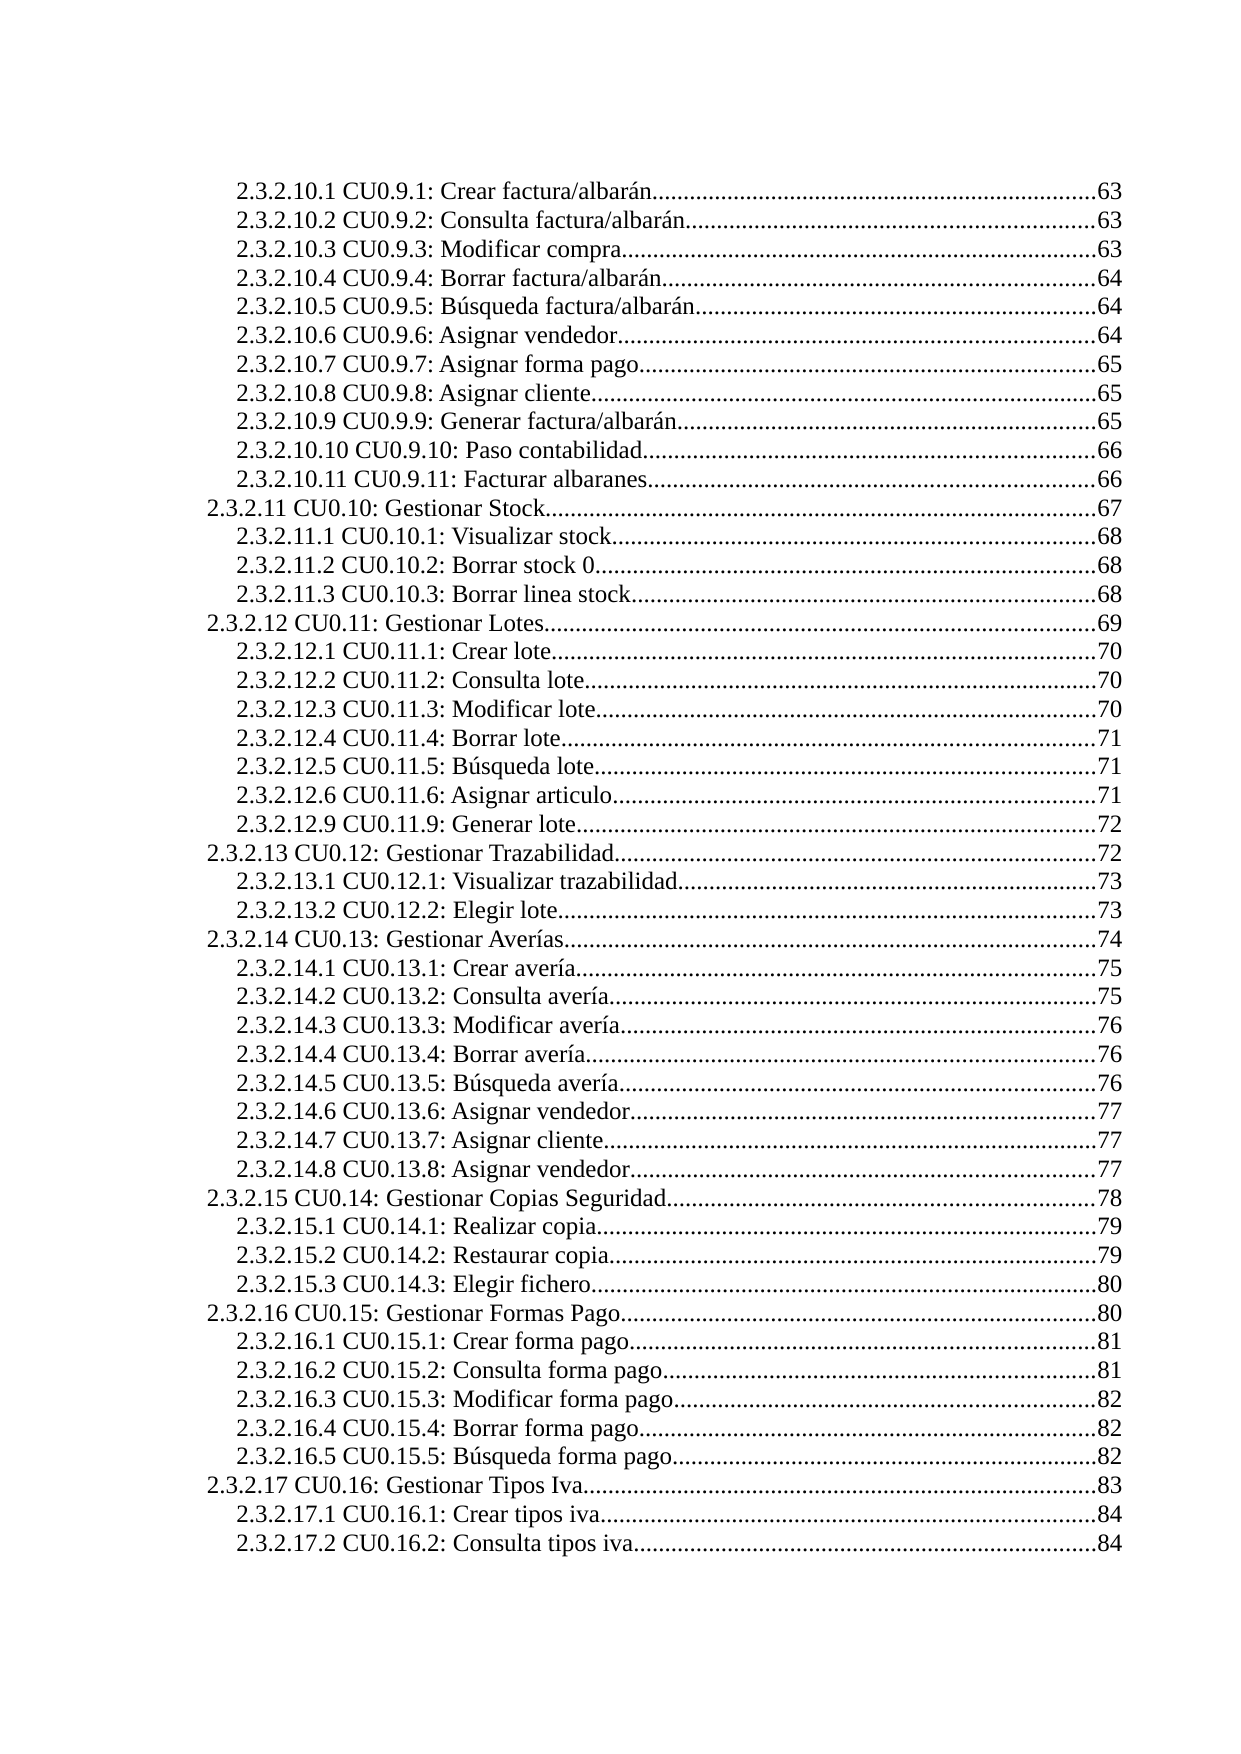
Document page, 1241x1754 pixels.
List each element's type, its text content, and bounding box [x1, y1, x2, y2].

text 2.3.2.15.1 CU0.14.1: Realizar copia 79 [236, 1211, 1122, 1240]
text 2.3.2.12.2 CU0.11.2: Consulta lote 70 [236, 665, 1122, 694]
text 2.3.2.11.3 CU0.10.3: Borrar linea stock 68 [236, 579, 1122, 608]
text 2.3.2.17 CU0.16: Gestionar Tipos Iva 83 [207, 1470, 1122, 1499]
text 2.3.2.14.3 CU0.13.3: Modificar avería 76 [236, 1010, 1122, 1039]
text 2.3.2.14.4 CU0.13.4: Borrar avería 76 [236, 1039, 1122, 1068]
text 2.3.2.13.2 CU0.12.2: Elegir lote 73 [236, 895, 1122, 924]
text 2.3.2.10.9 CU0.9.9: Generar factura/albarán 65 [236, 406, 1122, 435]
text 2.3.2.14.2 CU0.13.2: Consulta avería 75 [236, 981, 1122, 1010]
text 2.3.2.10.8 CU0.9.8: Asignar cliente 65 [236, 378, 1122, 406]
text 2.3.2.14.6 CU0.13.6: Asignar vendedor 77 [236, 1096, 1122, 1125]
text 2.3.2.10.1 CU0.9.1: Crear factura/albarán 63 [236, 176, 1122, 205]
text 2.3.2.11 CU0.10: Gestionar Stock 67 [207, 493, 1122, 521]
text 2.3.2.12.9 CU0.11.9: Generar lote 72 [236, 809, 1122, 838]
text 2.3.2.11.2 CU0.10.2: Borrar stock 0 68 [236, 550, 1122, 579]
text 2.3.2.14 CU0.13: Gestionar Averías 74 [207, 924, 1122, 953]
text 2.3.2.14.1 CU0.13.1: Crear avería 75 [236, 953, 1122, 981]
text 2.3.2.13.1 CU0.12.1: Visualizar trazabilidad 73 [236, 866, 1122, 895]
text 2.3.2.12.4 CU0.11.4: Borrar lote 71 [236, 723, 1122, 751]
text 2.3.2.15 CU0.14: Gestionar Copias Seguridad 78 [207, 1183, 1122, 1211]
text 2.3.2.14.5 CU0.13.5: Búsqueda avería 76 [236, 1068, 1122, 1096]
text 2.3.2.10.3 CU0.9.3: Modificar compra 63 [236, 234, 1122, 263]
text 2.3.2.10.6 CU0.9.6: Asignar vendedor 64 [236, 320, 1122, 349]
text 2.3.2.15.3 CU0.14.3: Elegir fichero 80 [236, 1269, 1122, 1298]
text 2.3.2.12 CU0.11: Gestionar Lotes 69 [207, 608, 1122, 636]
text 2.3.2.10.10 CU0.9.10: Paso contabilidad 66 [236, 435, 1122, 464]
text 2.3.2.10.7 CU0.9.7: Asignar forma pago 65 [236, 349, 1122, 378]
text 2.3.2.10.4 CU0.9.4: Borrar factura/albarán 64 [236, 263, 1122, 291]
text 2.3.2.16 CU0.15: Gestionar Formas Pago 80 [207, 1298, 1122, 1326]
text 2.3.2.14.8 CU0.13.8: Asignar vendedor 77 [236, 1154, 1122, 1183]
text 2.3.2.10.2 CU0.9.2: Consulta factura/albarán 63 [236, 205, 1122, 234]
text 2.3.2.12.3 CU0.11.3: Modificar lote 70 [236, 694, 1122, 723]
text 2.3.2.16.1 CU0.15.1: Crear forma pago 81 [236, 1326, 1122, 1355]
text 2.3.2.10.11 CU0.9.11: Facturar albaranes 66 [236, 464, 1122, 493]
text 2.3.2.17.2 CU0.16.2: Consulta tipos iva 84 [236, 1528, 1122, 1556]
text 2.3.2.14.7 CU0.13.7: Asignar cliente 77 [236, 1125, 1122, 1154]
text 2.3.2.15.2 CU0.14.2: Restaurar copia 79 [236, 1240, 1122, 1269]
text 2.3.2.12.1 CU0.11.1: Crear lote 70 [236, 636, 1122, 665]
text 2.3.2.16.3 CU0.15.3: Modificar forma pago 82 [236, 1384, 1122, 1413]
text 2.3.2.17.1 CU0.16.1: Crear tipos iva 84 [236, 1499, 1122, 1528]
text 2.3.2.16.4 CU0.15.4: Borrar forma pago 82 [236, 1413, 1122, 1441]
text 2.3.2.16.2 CU0.15.2: Consulta forma pago 81 [236, 1355, 1122, 1384]
text 2.3.2.12.5 CU0.11.5: Búsqueda lote 71 [236, 751, 1122, 780]
text 2.3.2.16.5 CU0.15.5: Búsqueda forma pago 82 [236, 1441, 1122, 1470]
text 2.3.2.11.1 CU0.10.1: Visualizar stock 68 [236, 521, 1122, 550]
text 2.3.2.10.5 CU0.9.5: Búsqueda factura/albarán 64 [236, 291, 1122, 320]
text 2.3.2.13 CU0.12: Gestionar Trazabilidad 72 [207, 838, 1122, 866]
text 2.3.2.12.6 CU0.11.6: Asignar articulo 71 [236, 780, 1122, 809]
